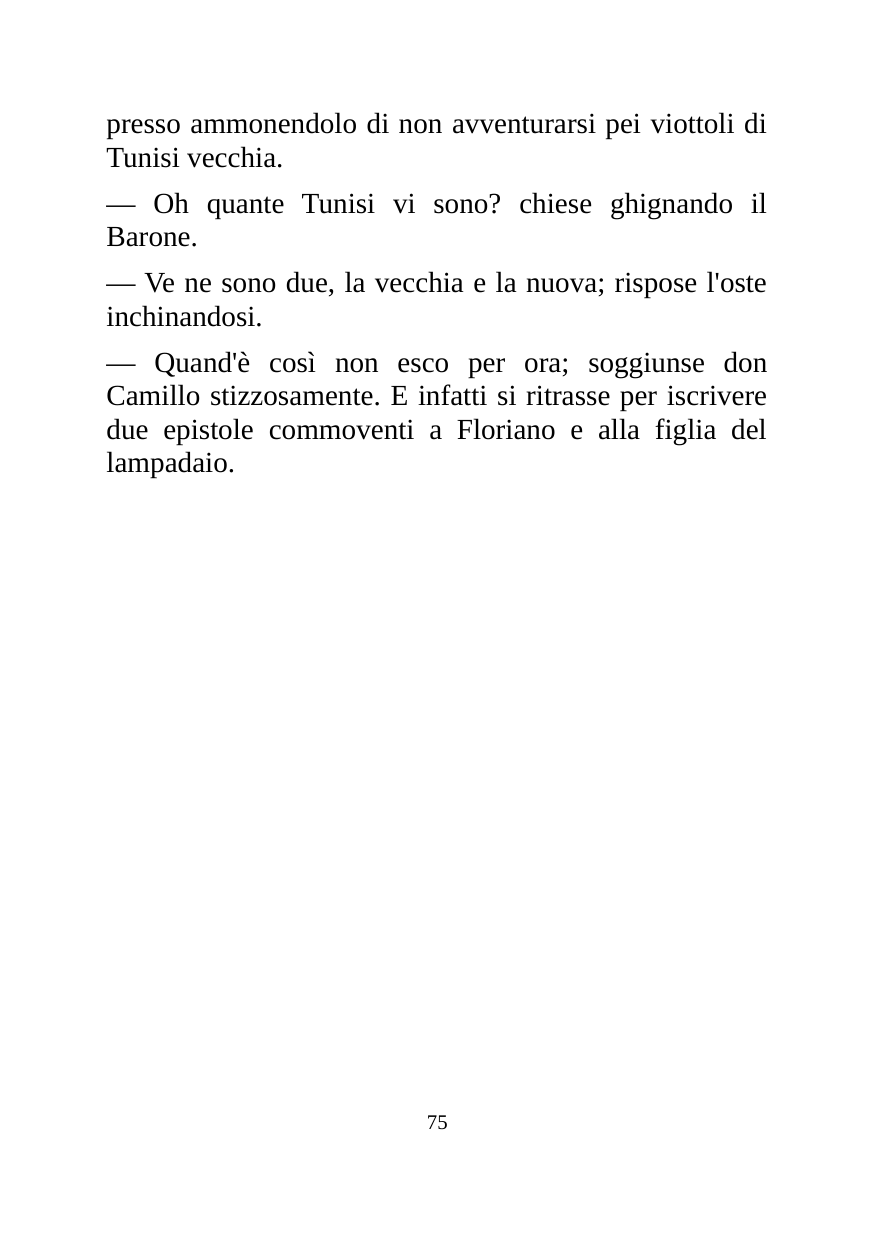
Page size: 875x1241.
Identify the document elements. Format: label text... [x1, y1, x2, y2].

text — Quand'è così non esco per ora; soggiunse don Camillo stizzosamente. E infatti si ritrasse per iscrivere due epistole commoventi a Floriano e alla figlia del lampadaio. [106, 345, 768, 479]
text presso ammonendolo di non avventurarsi pei viottoli di Tunisi vecchia. [106, 106, 768, 173]
text — Ve ne sono due, la vecchia e la nuova; rispose l'oste inchinandosi. [106, 265, 768, 332]
text — Oh quante Tunisi vi sono? chiese ghignando il Barone. [106, 186, 768, 253]
